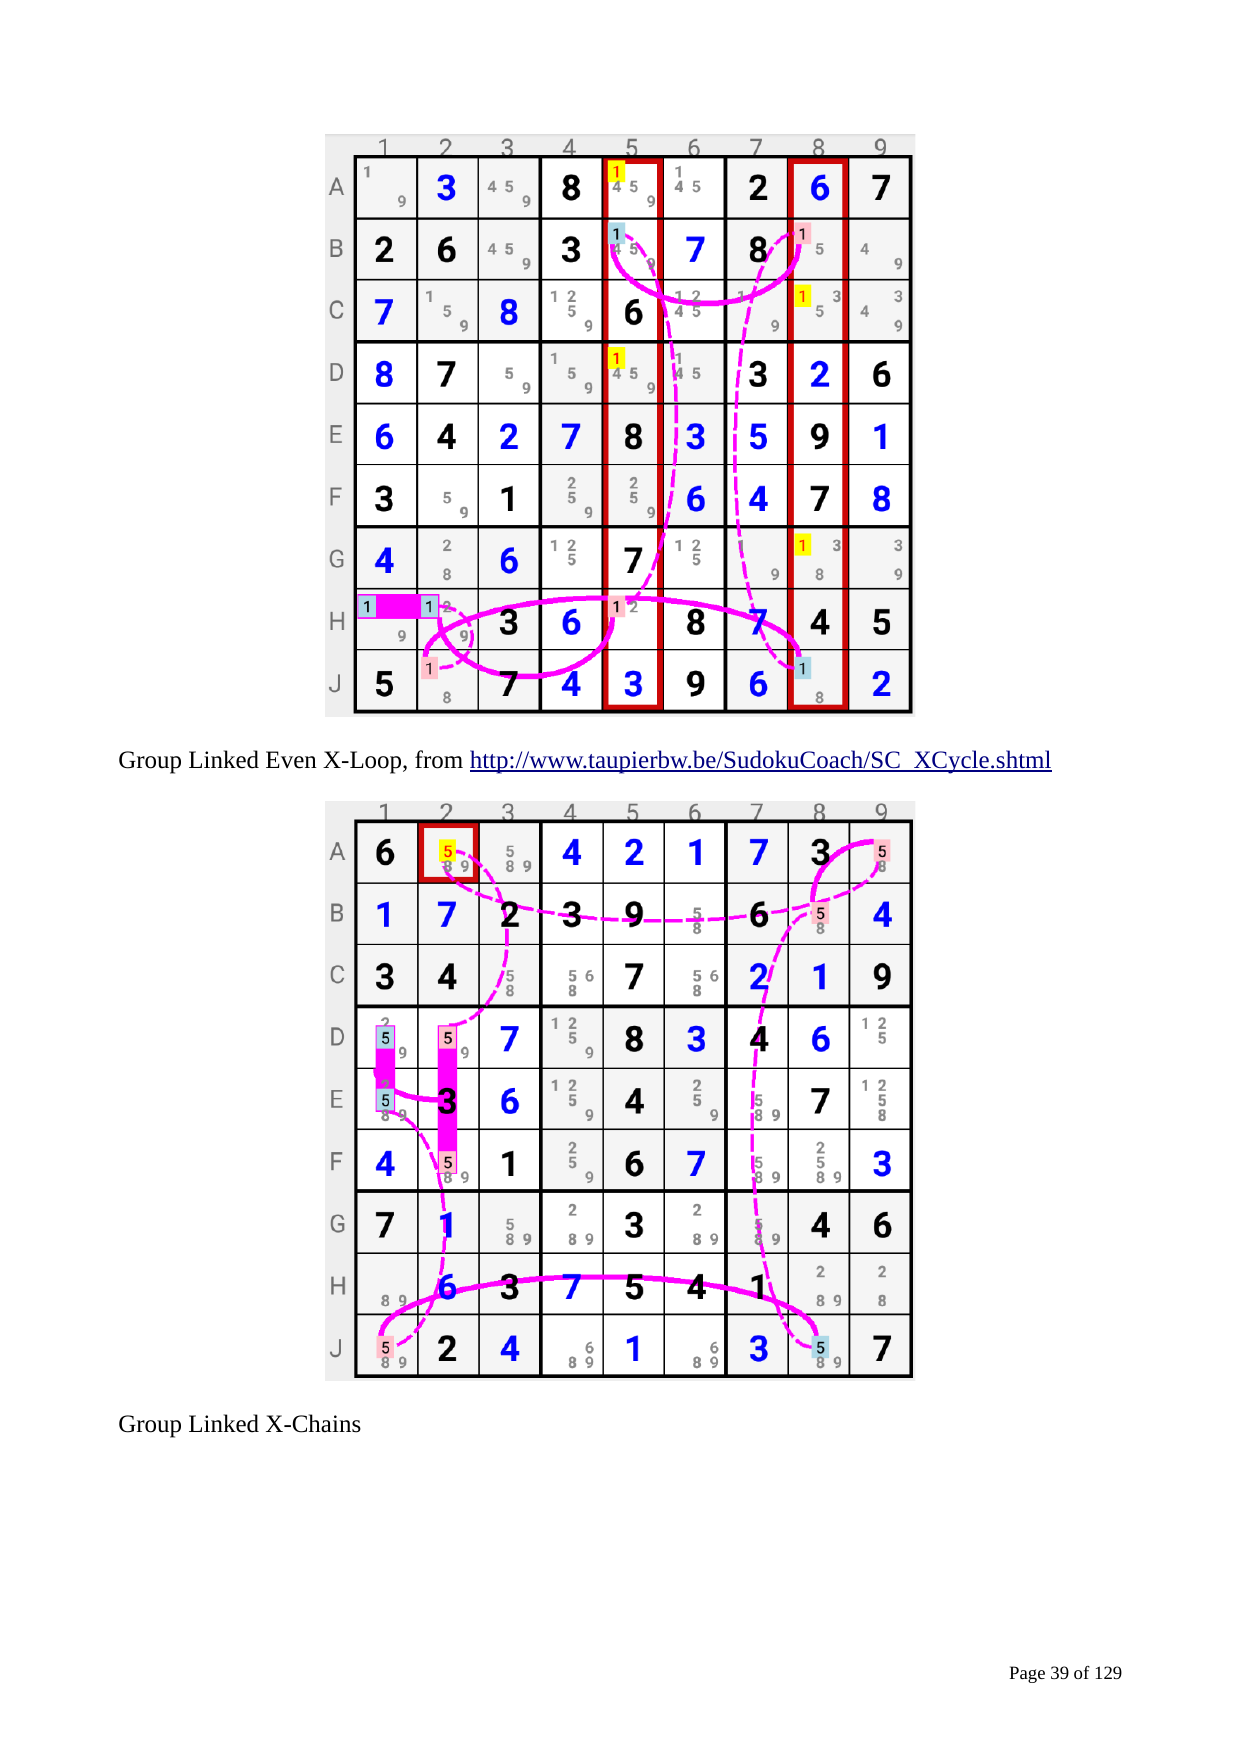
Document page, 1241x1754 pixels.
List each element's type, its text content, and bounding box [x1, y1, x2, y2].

picture [325, 801, 916, 1381]
picture [325, 134, 916, 717]
text Group Linked X-Chains [118, 1409, 1122, 1438]
text Group Linked Even X-Loop, from http://www.taupierbw.be/SudokuCoach/SC_XCycle.shtml [118, 745, 1122, 774]
